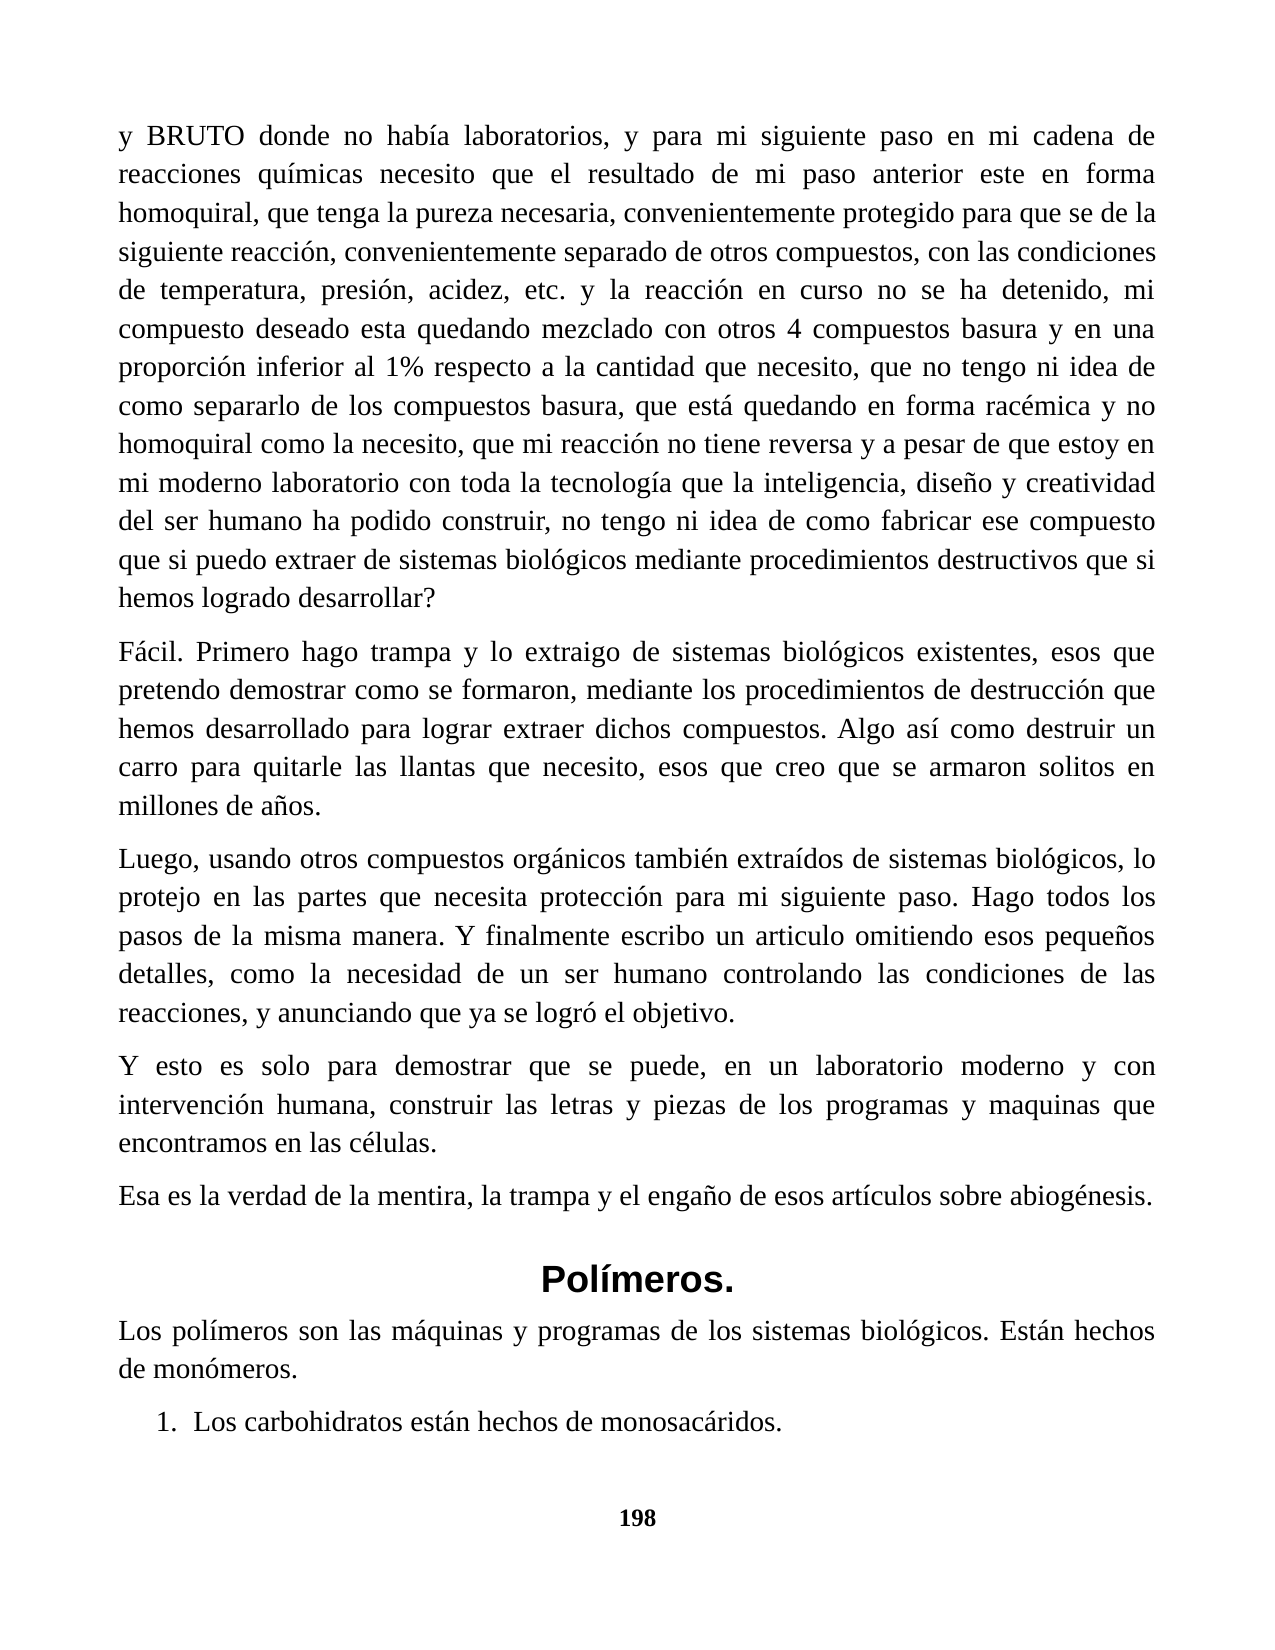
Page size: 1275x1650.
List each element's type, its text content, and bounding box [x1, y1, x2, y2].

subtitle Polímeros. [118, 1257, 1157, 1300]
text Los polímeros son las máquinas y programas de los sistemas biológicos. Están hechos de monómeros. [118, 1313, 1157, 1385]
text y BRUTO donde no había laboratorios, y para mi siguiente paso en mi cadena de reacciones químicas necesito que el resultado de mi paso anterior este en forma homoquiral, que tenga la pureza necesaria, convenientemente protegido para que se de la siguiente reacción, convenientemente separado de otros compuestos, con las condiciones de temperatura, presión, acidez, etc. y la reacción en curso no se ha detenido, mi compuesto deseado esta quedando mezclado con otros 4 compuestos basura y en una proporción inferior al 1% respecto a la cantidad que necesito, que no tengo ni idea de como separarlo de los compuestos basura, que está quedando en forma racémica y no homoquiral como la necesito, que mi reacción no tiene reversa y a pesar de que estoy en mi moderno laboratorio con toda la tecnología que la inteligencia, diseño y creatividad del ser humano ha podido construir, no tengo ni idea de como fabricar ese compuesto que si puedo extraer de sistemas biológicos mediante procedimientos destructivos que si hemos logrado desarrollar? [118, 118, 1157, 614]
list Los carbohidratos están hechos de monosacáridos. [156, 1404, 1157, 1438]
text Luego, usando otros compuestos orgánicos también extraídos de sistemas biológicos, lo protejo en las partes que necesita protección para mi siguiente paso. Hago todos los pasos de la misma manera. Y finalmente escribo un articulo omitiendo esos pequeños detalles, como la necesidad de un ser humano controlando las condiciones de las reacciones, y anunciando que ya se logró el objetivo. [118, 841, 1157, 1029]
text Y esto es solo para demostrar que se puede, en un laboratorio moderno y con intervención humana, construir las letras y piezas de los programas y maquinas que encontramos en las células. [118, 1048, 1157, 1159]
text Fácil. Primero hago trampa y lo extraigo de sistemas biológicos existentes, esos que pretendo demostrar como se formaron, mediante los procedimientos de destrucción que hemos desarrollado para lograr extraer dichos compuestos. Algo así como destruir un carro para quitarle las llantas que necesito, esos que creo que se armaron solitos en millones de años. [118, 634, 1157, 821]
text Esa es la verdad de la mentira, la trampa y el engaño de esos artículos sobre abiogénesis. [118, 1178, 1157, 1212]
